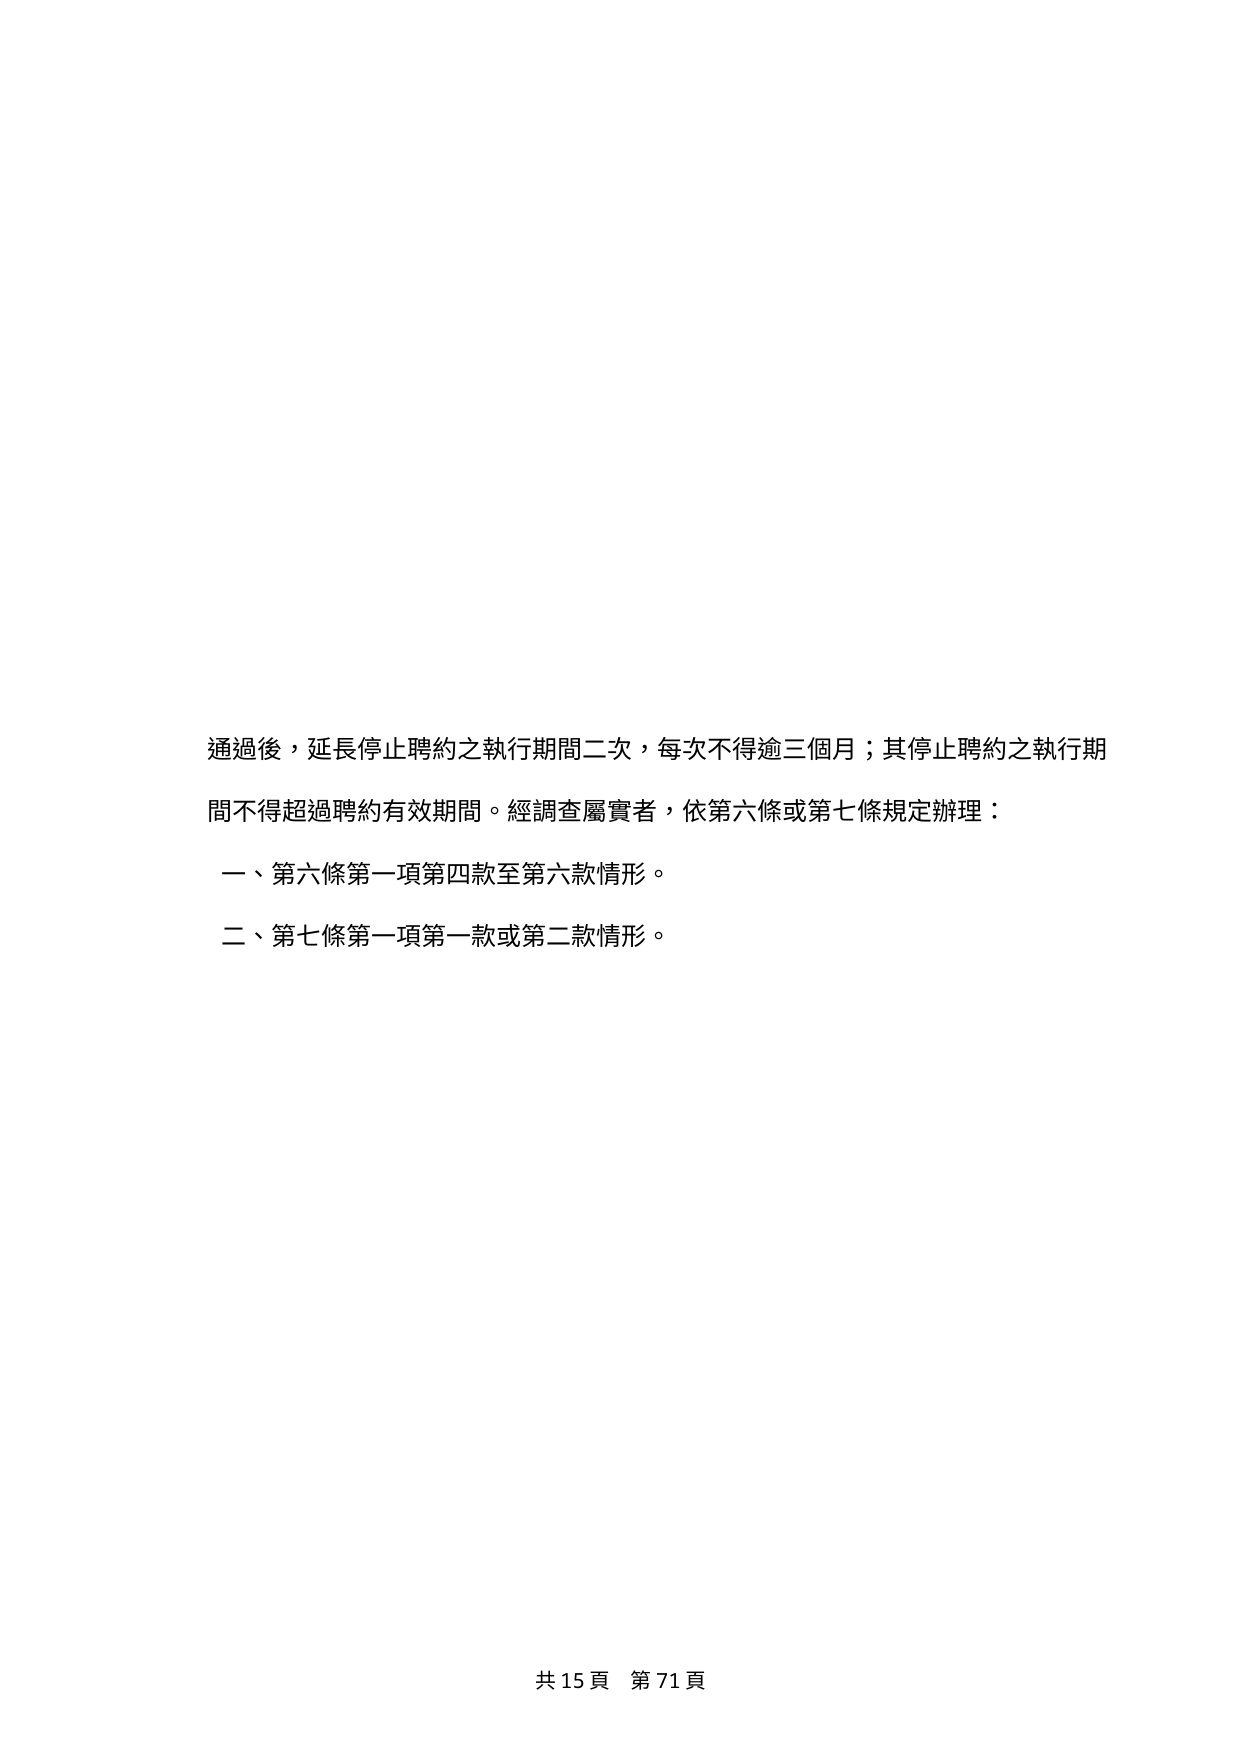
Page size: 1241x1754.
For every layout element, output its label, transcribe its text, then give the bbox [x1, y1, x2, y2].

text 通過後，延長停止聘約之執行期間二次，每次不得逾三個月；其停止聘約之執行期間不得超過聘約有效期間。經調查屬實者，依第六條或第七條規定辦理： [118, 706, 1122, 831]
text 一、第六條第一項第四款至第六款情形。 [207, 831, 1122, 893]
text 二、第七條第一項第一款或第二款情形。 [207, 893, 1122, 956]
